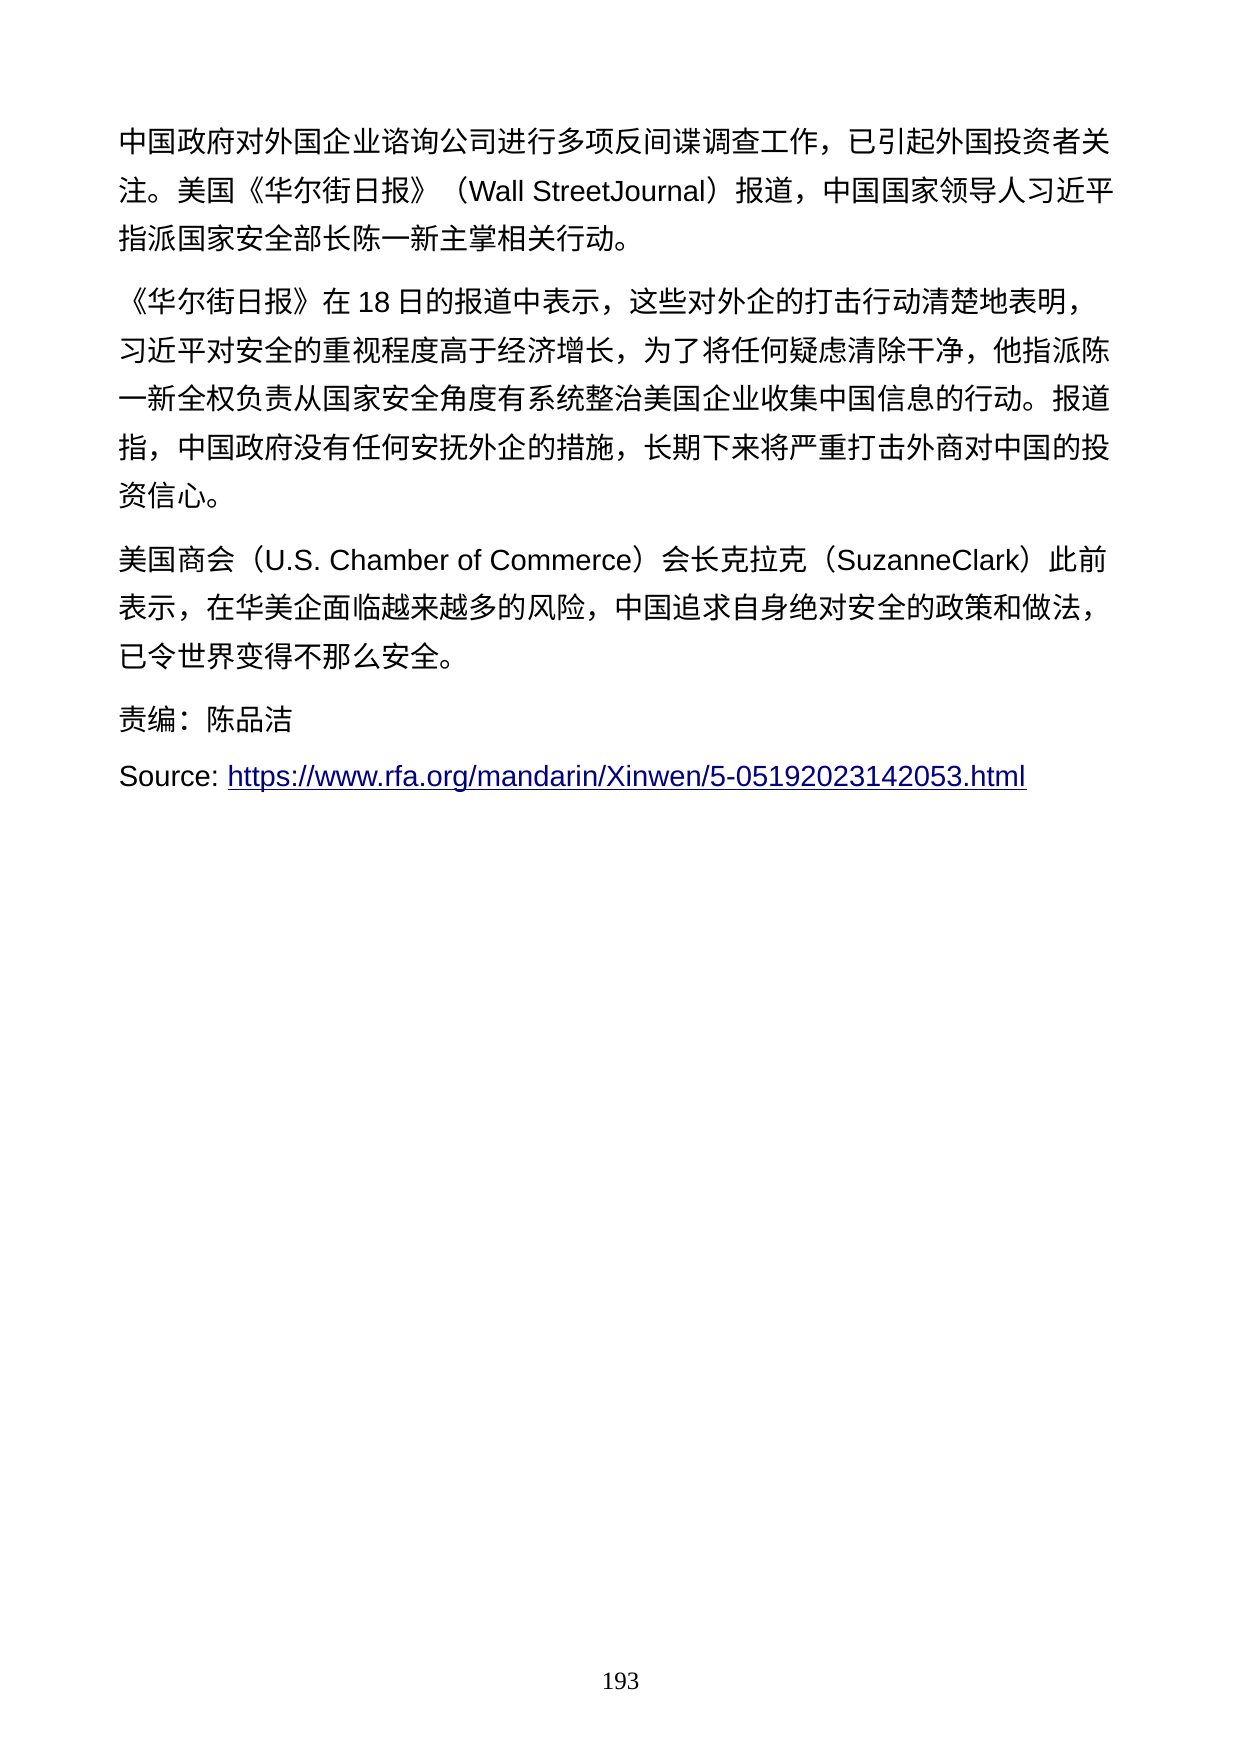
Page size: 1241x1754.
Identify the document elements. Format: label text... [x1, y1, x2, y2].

text 责编：陈品洁 [118, 696, 1122, 738]
text Source: https://www.rfa.org/mandarin/Xinwen/5-05192023142053.html [118, 759, 1122, 793]
text 中国政府对外国企业谘询公司进行多项反间谍调查工作，已引起外国投资者关注。美国《华尔街日报》（Wall StreetJournal）报道，中国国家领导人习近平指派国家安全部长陈一新主掌相关行动。 [118, 118, 1122, 258]
text 美国商会（U.S. Chamber of Commerce）会长克拉克（SuzanneClark）此前表示，在华美企面临越来越多的风险，中国追求自身绝对安全的政策和做法，已令世界变得不那么安全。 [118, 536, 1122, 675]
text 《华尔街日报》在18日的报道中表示，这些对外企的打击行动清楚地表明，习近平对安全的重视程度高于经济增长，为了将任何疑虑清除干净，他指派陈一新全权负责从国家安全角度有系统整治美国企业收集中国信息的行动。报道指，中国政府没有任何安抚外企的措施，长期下来将严重打击外商对中国的投资信心。 [118, 279, 1122, 515]
